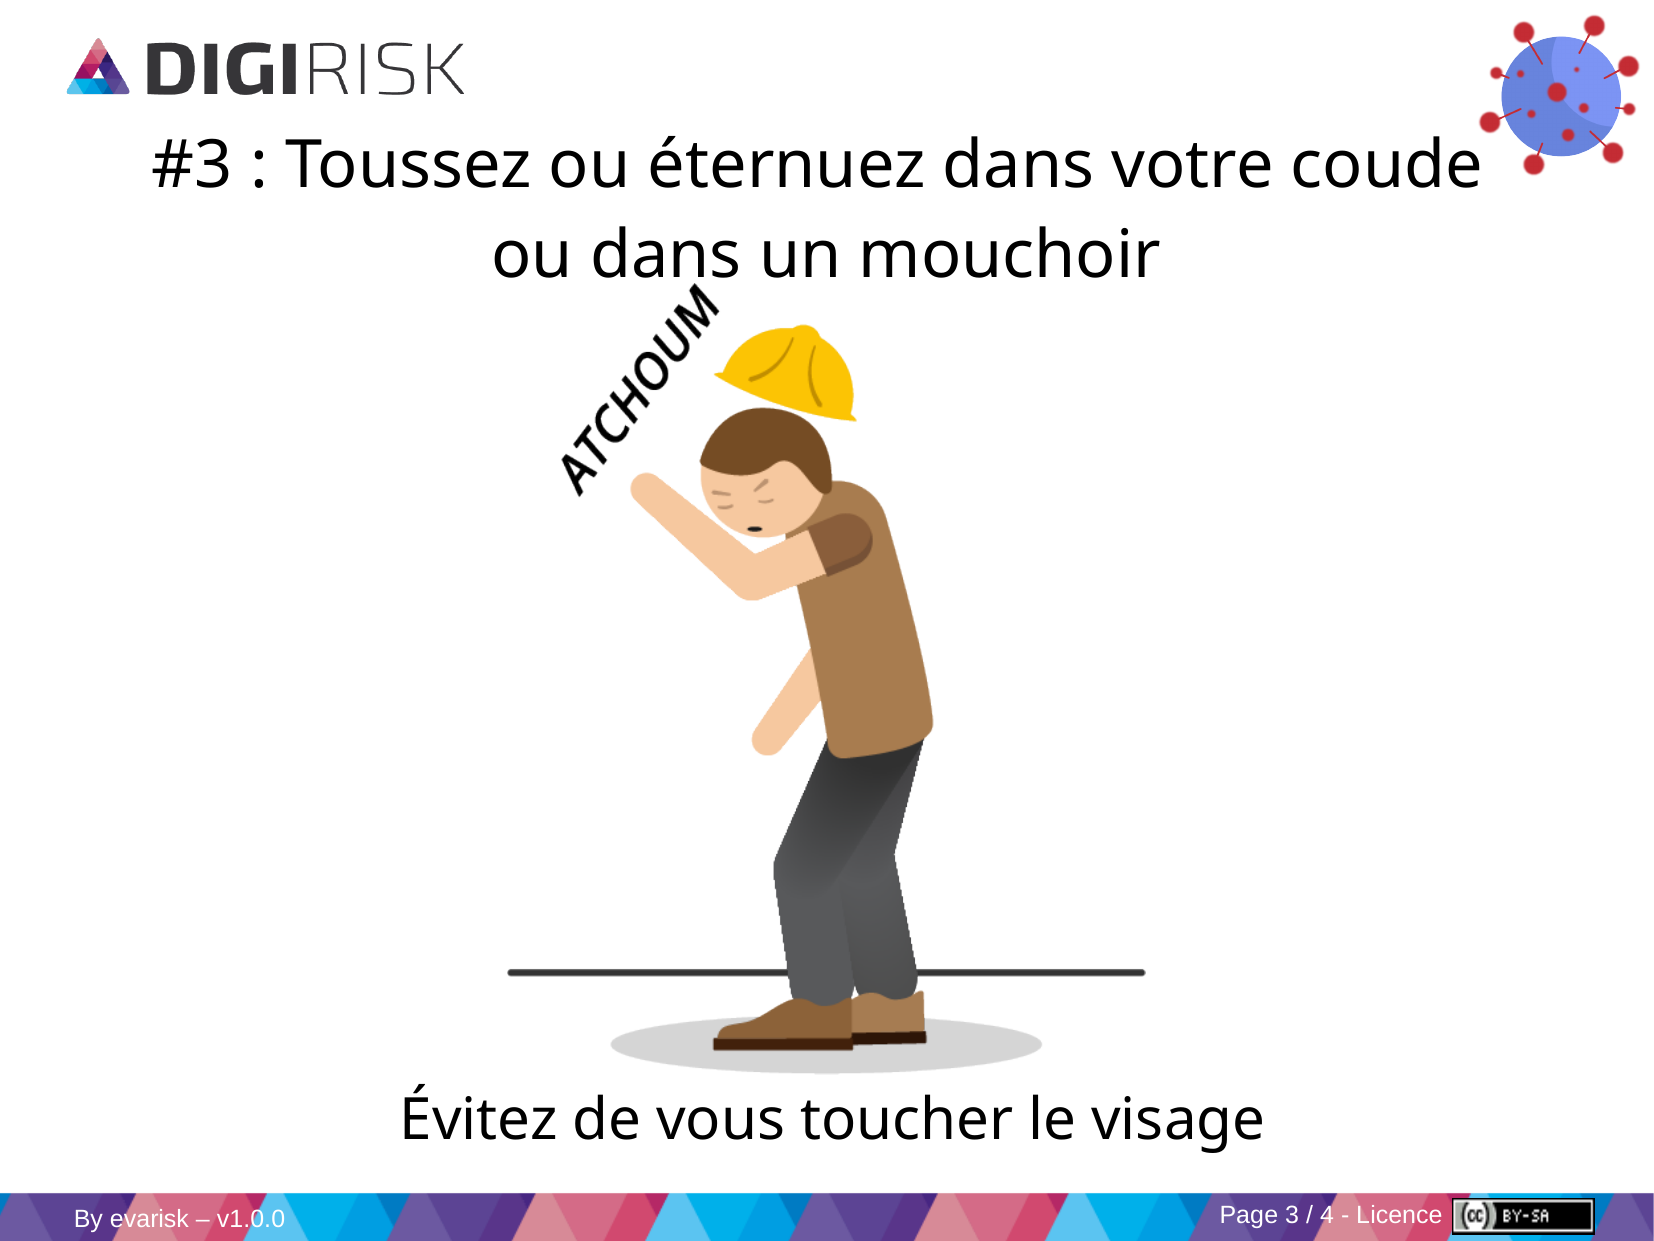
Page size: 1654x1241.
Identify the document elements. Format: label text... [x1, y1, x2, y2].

picture [1470, 6, 1648, 184]
title Évitez de vous toucher le visage [70, 1075, 1595, 1158]
picture [507, 283, 1146, 1075]
picture [0, 1175, 1654, 1241]
picture [64, 35, 464, 95]
title #3 : Toussez ou éternuez dans votre coude ou dans un mouchoir [64, 125, 1589, 288]
